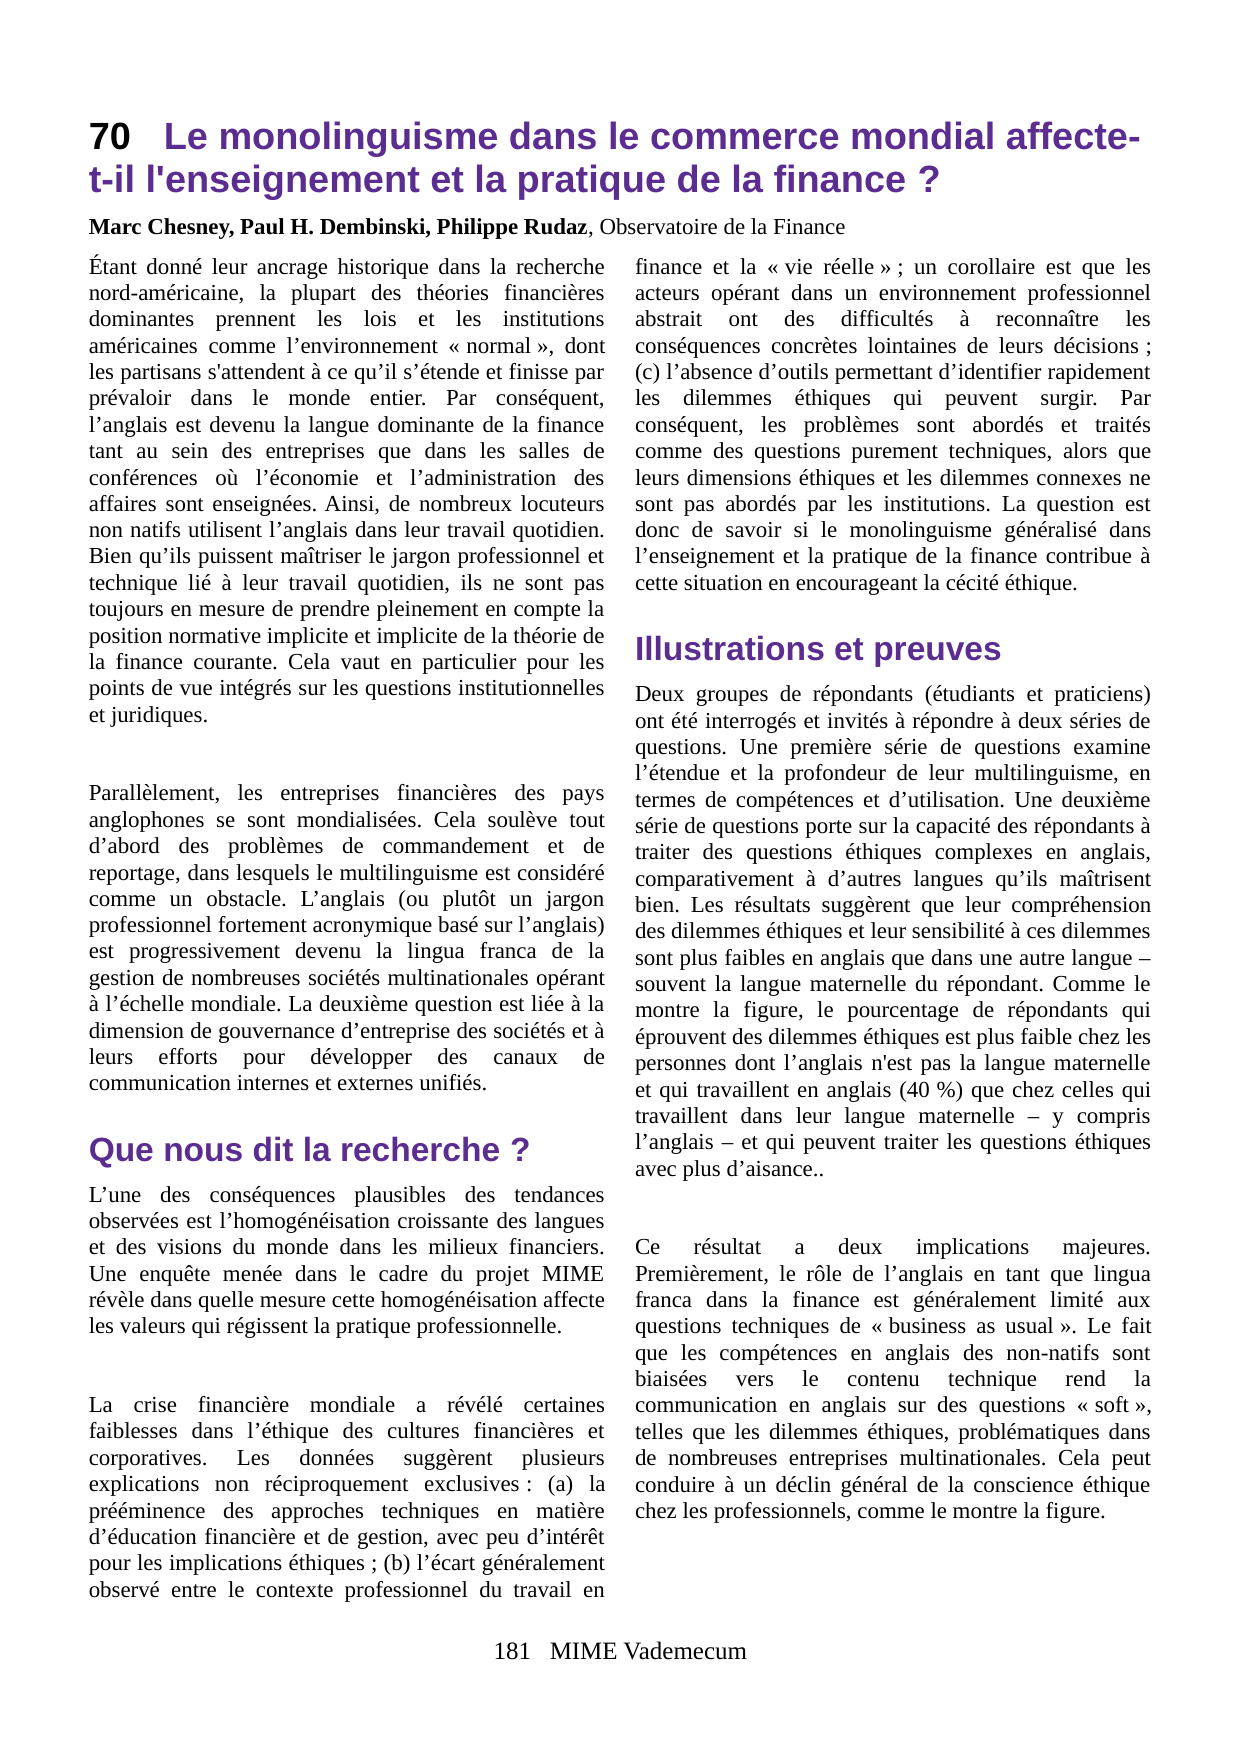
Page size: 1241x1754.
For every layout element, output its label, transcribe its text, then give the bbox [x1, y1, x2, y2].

subtitle Le monolinguisme dans le commerce mondial affecte-t-il l'enseignement et la pratique de la finance ? [88, 113, 1152, 201]
text Étant donné leur ancrage historique dans la recherche nord-américaine, la plupart des théories financières dominantes prennent les lois et les institutions américaines comme l’environnement « normal », dont les partisans s'attendent à ce qu’il s’étende et finisse par prévaloir dans le monde entier. Par conséquent, l’anglais est devenu la langue dominante de la finance tant au sein des entreprises que dans les salles de conférences où l’économie et l’administration des affaires sont enseignées. Ainsi, de nombreux locuteurs non natifs utilisent l’anglais dans leur travail quotidien. Bien qu’ils puissent maîtriser le jargon professionnel et technique lié à leur travail quotidien, ils ne sont pas toujours en mesure de prendre pleinement en compte la position normative implicite et implicite de la théorie de la finance courante. Cela vaut en particulier pour les points de vue intégrés sur les questions institutionnelles et juridiques. [88, 253, 605, 727]
text L’une des conséquences plausibles des tendances observées est l’homogénéisation croissante des langues et des visions du monde dans les milieux financiers. Une enquête menée dans le cadre du projet MIME révèle dans quelle mesure cette homogénéisation affecte les valeurs qui régissent la pratique professionnelle. [88, 1181, 605, 1339]
text Parallèlement, les entreprises financières des pays anglophones se sont mondialisées. Cela soulève tout d’abord des problèmes de commandement et de reportage, dans lesquels le multilinguisme est considéré comme un obstacle. L’anglais (ou plutôt un jargon professionnel fortement acronymique basé sur l’anglais) est progressivement devenu la lingua franca de la gestion de nombreuses sociétés multinationales opérant à l’échelle mondiale. La deuxième question est liée à la dimension de gouvernance d’entreprise des sociétés et à leurs efforts pour développer des canaux de communication internes et externes unifiés. [88, 779, 605, 1096]
text Deux groupes de répondants (étudiants et praticiens) ont été interrogés et invités à répondre à deux séries de questions. Une première série de questions examine l’étendue et la profondeur de leur multilinguisme, en termes de compétences et d’utilisation. Une deuxième série de questions porte sur la capacité des répondants à traiter des questions éthiques complexes en anglais, comparativement à d’autres langues qu’ils maîtrisent bien. Les résultats suggèrent que leur compréhension des dilemmes éthiques et leur sensibilité à ces dilemmes sont plus faibles en anglais que dans une autre langue – souvent la langue maternelle du répondant. Comme le montre la figure, le pourcentage de répondants qui éprouvent des dilemmes éthiques est plus faible chez les personnes dont l’anglais n'est pas la langue maternelle et qui travaillent en anglais (40 %) que chez celles qui travaillent dans leur langue maternelle – y compris l’anglais – et qui peuvent traiter les questions éthiques avec plus d’aisance.. [635, 680, 1152, 1181]
text finance et la « vie réelle » ; un corollaire est que les acteurs opérant dans un environnement professionnel abstrait ont des difficultés à reconnaître les conséquences concrètes lointaines de leurs décisions ; (c) l’absence d’outils permettant d’identifier rapidement les dilemmes éthiques qui peuvent surgir. Par conséquent, les problèmes sont abordés et traités comme des questions purement techniques, alors que leurs dimensions éthiques et les dilemmes connexes ne sont pas abordés par les institutions. La question est donc de savoir si le monolinguisme généralisé dans l’enseignement et la pratique de la finance contribue à cette situation en encourageant la cécité éthique. [635, 253, 1152, 595]
text Marc Chesney, Paul H. Dembinski, Philippe Rudaz, Observatoire de la Finance [88, 213, 1152, 240]
text La crise financière mondiale a révélé certaines faiblesses dans l’éthique des cultures financières et corporatives. Les données suggèrent plusieurs explications non réciproquement exclusives : (a) la prééminence des approches techniques en matière d’éducation financière et de gestion, avec peu d’intérêt pour les implications éthiques ; (b) l’écart généralement observé entre le contexte professionnel du travail en [88, 1391, 605, 1602]
subtitle Que nous dit la recherche ? [88, 1129, 605, 1168]
subtitle Illustrations et preuves [635, 629, 1152, 668]
text Ce résultat a deux implications majeures. Premièrement, le rôle de l’anglais en tant que lingua franca dans la finance est généralement limité aux questions techniques de « business as usual ». Le fait que les compétences en anglais des non-natifs sont biaisées vers le contenu technique rend la communication en anglais sur des questions « soft », telles que les dilemmes éthiques, problématiques dans de nombreuses entreprises multinationales. Cela peut conduire à un déclin général de la conscience éthique chez les professionnels, comme le montre la figure. [635, 1233, 1152, 1523]
